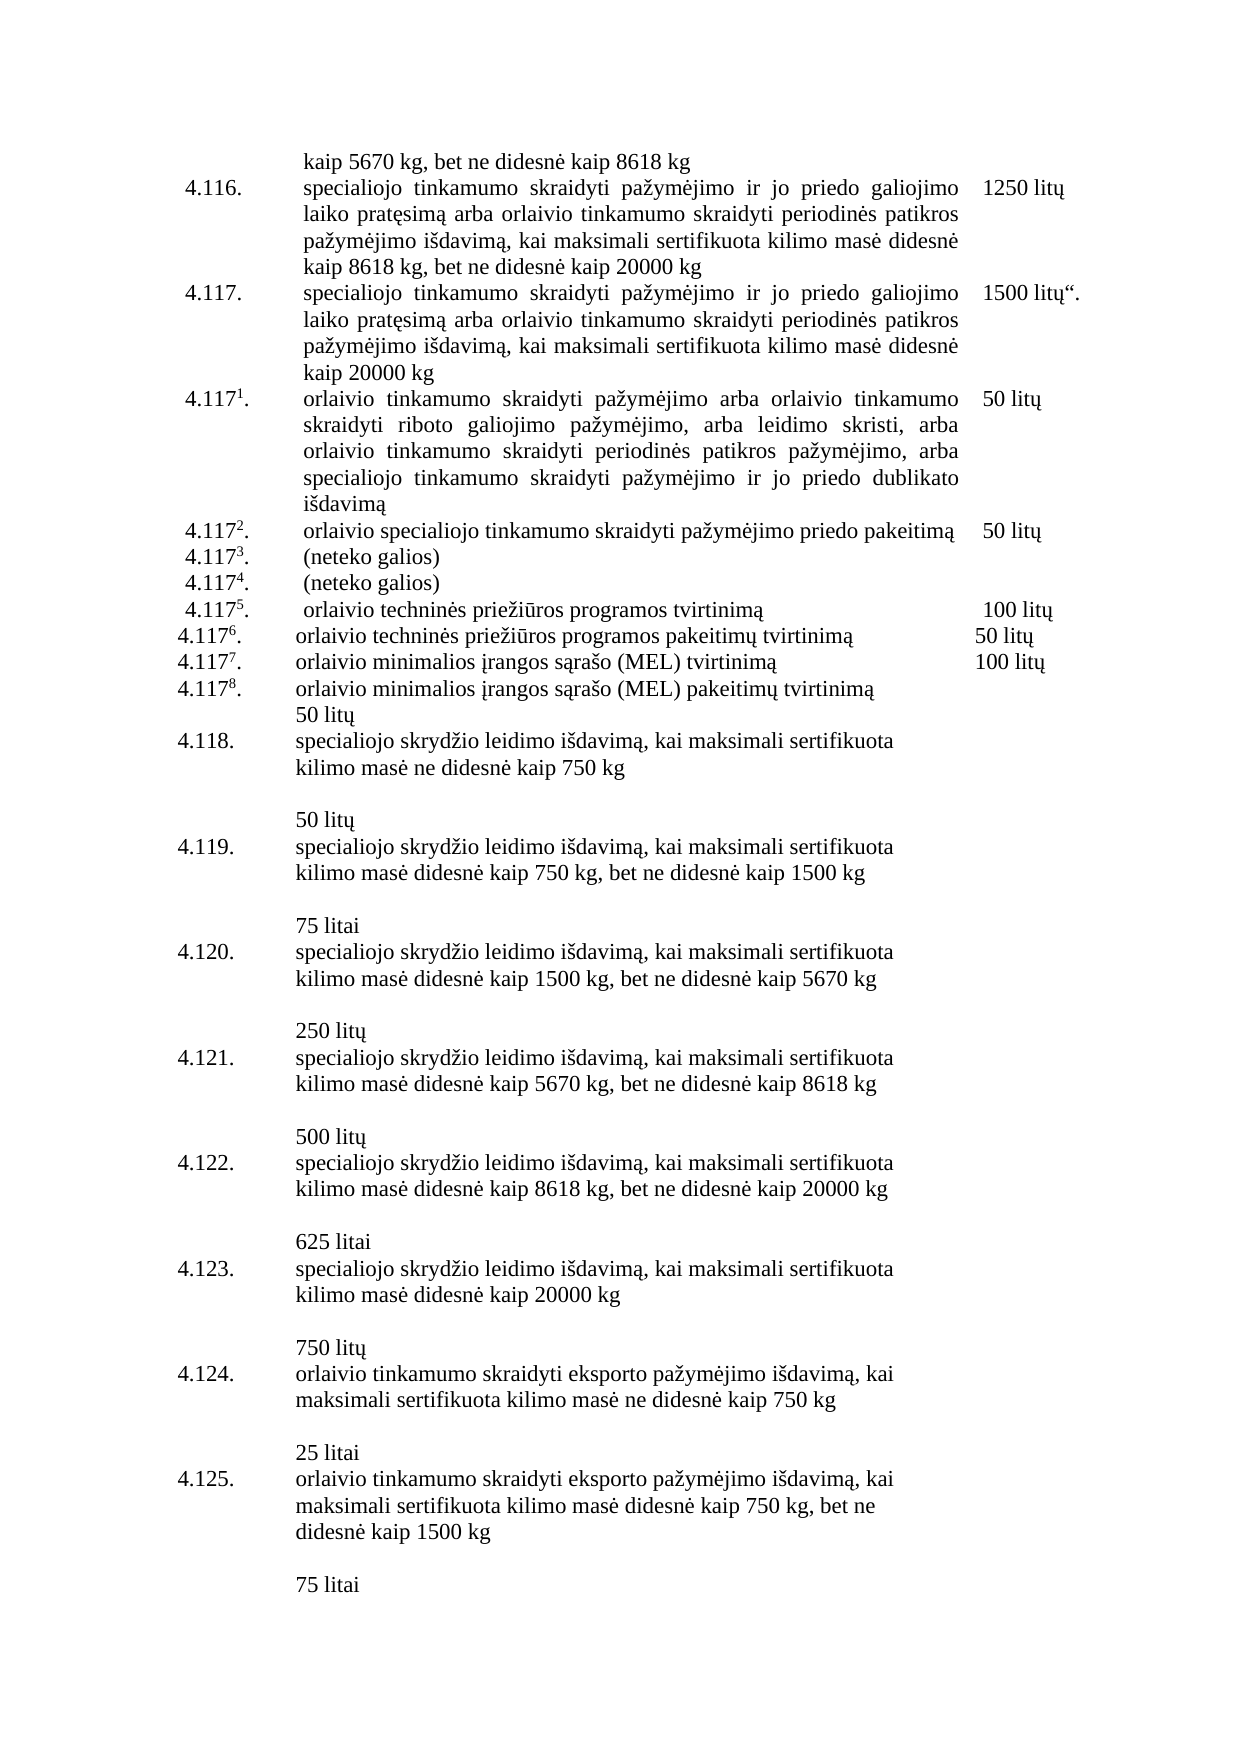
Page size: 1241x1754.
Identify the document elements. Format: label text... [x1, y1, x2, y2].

table_cell specialiojo tinkamumo skraidyti pažymėjimo ir jo priedo galiojimo laiko pratęsimą arba orlaivio tinkamumo skraidyti periodinės patikros pažymėjimo išdavimą, kai maksimali sertifikuota kilimo masė didesnė kaip 8618 kg, bet ne didesnė kaip 20000 kg [292, 174, 971, 279]
table_cell 4.116. [174, 174, 292, 279]
table_cell specialiojo tinkamumo skraidyti pažymėjimo ir jo priedo galiojimo laiko pratęsimą arba orlaivio tinkamumo skraidyti periodinės patikros pažymėjimo išdavimą, kai maksimali sertifikuota kilimo masė didesnė kaip 20000 kg [292, 280, 971, 385]
table_cell [971, 148, 1144, 174]
text 4.120. specialiojo skrydžio leidimo išdavimą, kai maksimali sertifikuota kilimo masė didesnė kaip 1500 kg, bet ne didesnė kaip 5670 kg 250 litų [177, 938, 945, 1044]
text 4.125. orlaivio tinkamumo skraidyti eksporto pažymėjimo išdavimą, kai maksimali sertifikuota kilimo masė didesnė kaip 750 kg, bet ne didesnė kaip 1500 kg 75 litai [177, 1465, 945, 1597]
text 4.1178. orlaivio minimalios įrangos sąrašo (MEL) pakeitimų tvirtinimą 50 litų [177, 675, 945, 727]
table_cell kaip 5670 kg, bet ne didesnė kaip 8618 kg [292, 148, 971, 174]
table_cell (neteko galios) [292, 569, 971, 596]
table_cell (neteko galios) [292, 543, 971, 569]
table_cell 4.1174. [174, 569, 292, 596]
table_cell [971, 543, 1144, 569]
text 4.119. specialiojo skrydžio leidimo išdavimą, kai maksimali sertifikuota kilimo masė didesnė kaip 750 kg, bet ne didesnė kaip 1500 kg 75 litai [177, 833, 945, 938]
table_cell [174, 148, 292, 174]
table_cell 50 litų [971, 385, 1144, 517]
table_cell orlaivio tinkamumo skraidyti pažymėjimo arba orlaivio tinkamumo skraidyti riboto galiojimo pažymėjimo, arba leidimo skristi, arba orlaivio tinkamumo skraidyti periodinės patikros pažymėjimo, arba specialiojo tinkamumo skraidyti pažymėjimo ir jo priedo dublikato išdavimą [292, 385, 971, 517]
table_cell orlaivio specialiojo tinkamumo skraidyti pažymėjimo priedo pakeitimą [292, 517, 971, 543]
table_cell orlaivio techninės priežiūros programos tvirtinimą [292, 596, 971, 622]
table_cell 100 litų [971, 596, 1144, 622]
text 4.121. specialiojo skrydžio leidimo išdavimą, kai maksimali sertifikuota kilimo masė didesnė kaip 5670 kg, bet ne didesnė kaip 8618 kg 500 litų [177, 1044, 945, 1149]
table_cell 1250 litų [971, 174, 1144, 279]
table_cell 50 litų [971, 517, 1144, 543]
table_cell 4.1171. [174, 385, 292, 517]
text 4.118. specialiojo skrydžio leidimo išdavimą, kai maksimali sertifikuota kilimo masė ne didesnė kaip 750 kg 50 litų [177, 727, 945, 833]
text 4.123. specialiojo skrydžio leidimo išdavimą, kai maksimali sertifikuota kilimo masė didesnė kaip 20000 kg 750 litų [177, 1254, 945, 1360]
text 4.122. specialiojo skrydžio leidimo išdavimą, kai maksimali sertifikuota kilimo masė didesnė kaip 8618 kg, bet ne didesnė kaip 20000 kg 625 litai [177, 1149, 945, 1254]
table_cell 4.1172. [174, 517, 292, 543]
table_cell 1500 litų“. [971, 280, 1144, 385]
text 4.1176. orlaivio techninės priežiūros programos pakeitimų tvirtinimą 50 litų [177, 622, 1122, 648]
table_cell 4.117. [174, 280, 292, 385]
table_cell 4.1175. [174, 596, 292, 622]
table_cell [971, 569, 1144, 596]
text 4.1177. orlaivio minimalios įrangos sąrašo (MEL) tvirtinimą 100 litų [177, 648, 1122, 675]
text 4.124. orlaivio tinkamumo skraidyti eksporto pažymėjimo išdavimą, kai maksimali sertifikuota kilimo masė ne didesnė kaip 750 kg 25 litai [177, 1360, 945, 1465]
table_cell 4.1173. [174, 543, 292, 569]
